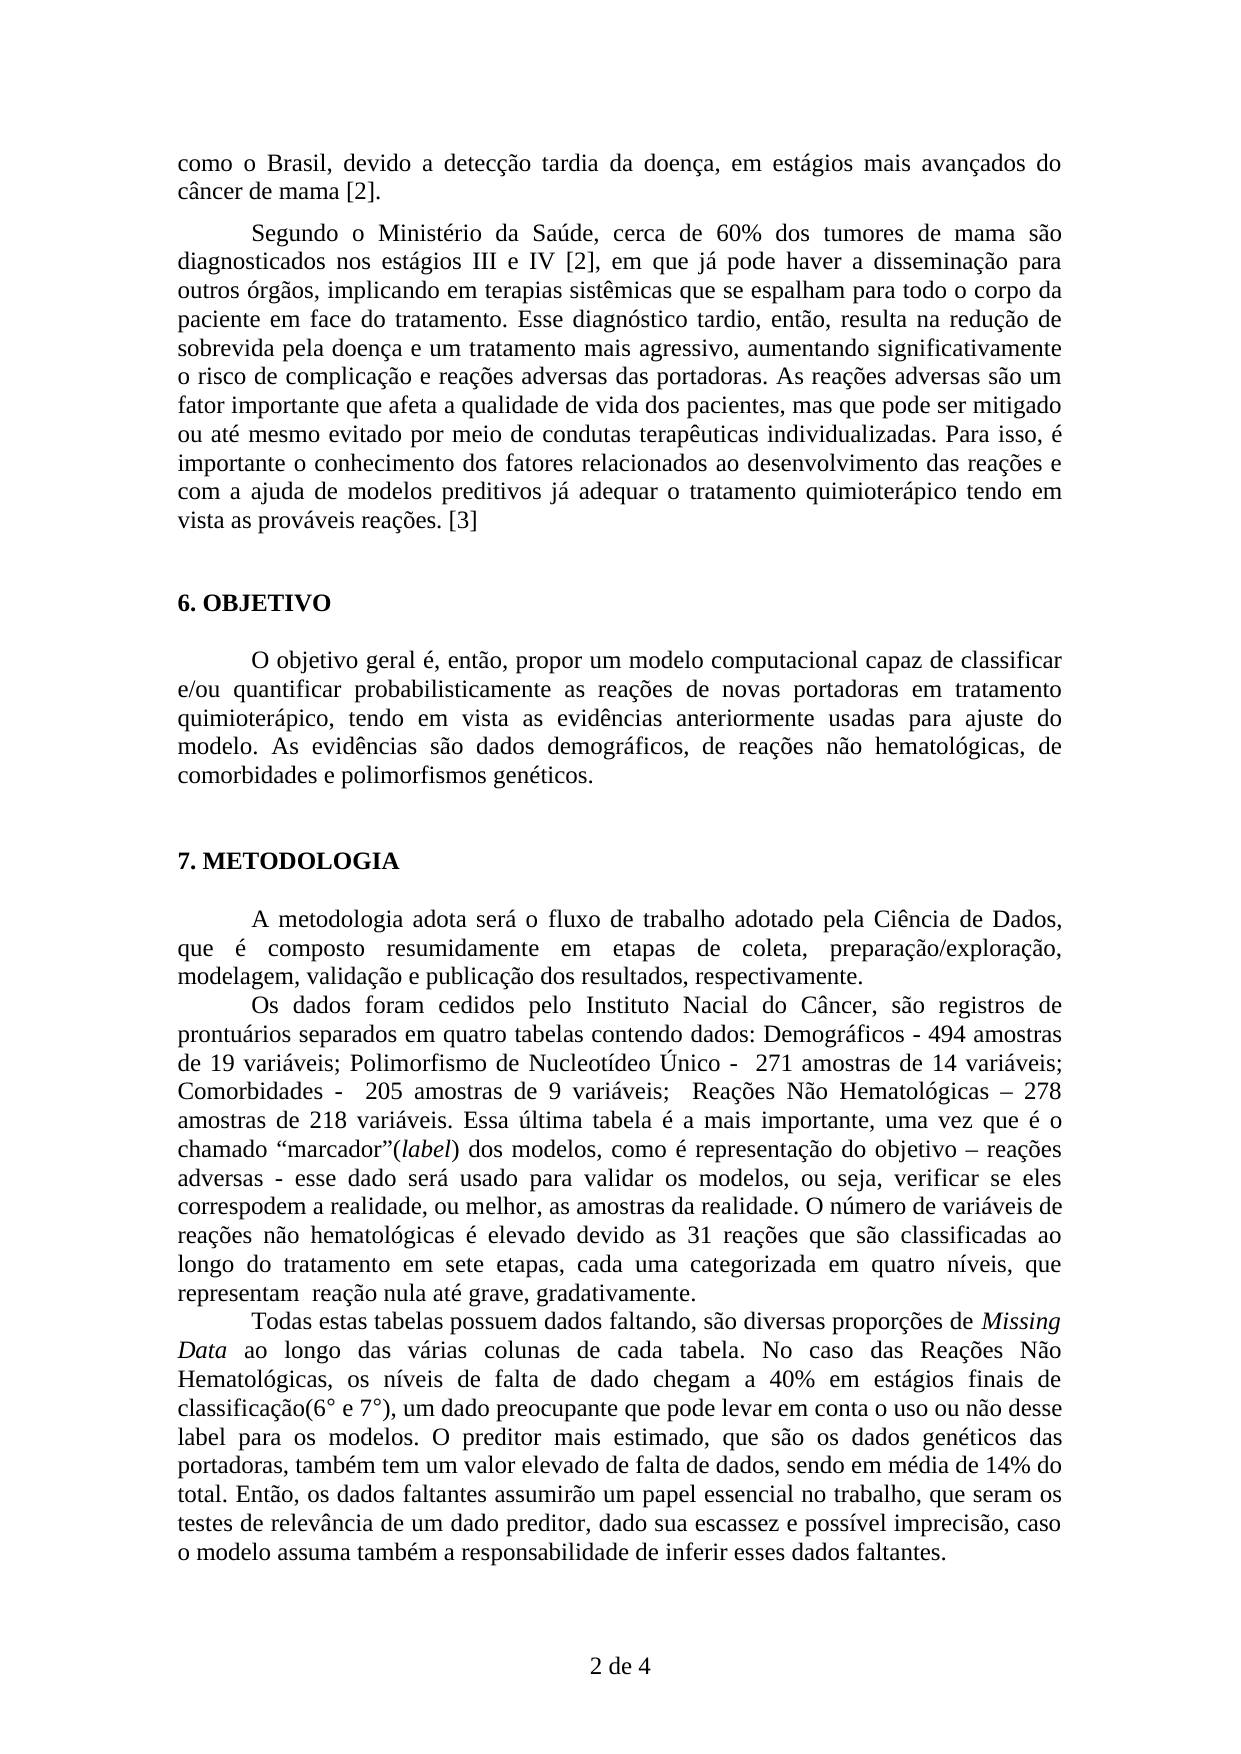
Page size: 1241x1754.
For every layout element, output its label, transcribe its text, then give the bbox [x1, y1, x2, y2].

text como o Brasil, devido a detecção tardia da doença, em estágios mais avançados do câncer de mama [2]. [177, 148, 1063, 205]
text Os dados foram cedidos pelo Instituto Nacial do Câncer, são registros de prontuários separados em quatro tabelas contendo dados: Demográficos - 494 amostras de 19 variáveis; Polimorfismo de Nucleotídeo Único - 271 amostras de 14 variáveis; Comorbidades - 205 amostras de 9 variáveis; Reações Não Hematológicas – 278 amostras de 218 variáveis. Essa última tabela é a mais importante, uma vez que é o chamado “marcador”(label) dos modelos, como é representação do objetivo – reações adversas - esse dado será usado para validar os modelos, ou seja, verificar se eles correspodem a realidade, ou melhor, as amostras da realidade. O número de variáveis de reações não hematológicas é elevado devido as 31 reações que são classificadas ao longo do tratamento em sete etapas, cada uma categorizada em quatro níveis, que representam reação nula até grave, gradativamente. [177, 990, 1063, 1306]
text O objetivo geral é, então, propor um modelo computacional capaz de classificar e/ou quantificar probabilisticamente as reações de novas portadoras em tratamento quimioterápico, tendo em vista as evidências anteriormente usadas para ajuste do modelo. As evidências são dados demográficos, de reações não hematológicas, de comorbidades e polimorfismos genéticos. [177, 645, 1063, 789]
text 6. OBJETIVO [177, 588, 1063, 616]
text 7. METODOLOGIA [177, 846, 1063, 875]
text Segundo o Ministério da Saúde, cerca de 60% dos tumores de mama são diagnosticados nos estágios III e IV [2], em que já pode haver a disseminação para outros órgãos, implicando em terapias sistêmicas que se espalham para todo o corpo da paciente em face do tratamento. Esse diagnóstico tardio, então, resulta na redução de sobrevida pela doença e um tratamento mais agressivo, aumentando significativamente o risco de complicação e reações adversas das portadoras. As reações adversas são um fator importante que afeta a qualidade de vida dos pacientes, mas que pode ser mitigado ou até mesmo evitado por meio de condutas terapêuticas individualizadas. Para isso, é importante o conhecimento dos fatores relacionados ao desenvolvimento das reações e com a ajuda de modelos preditivos já adequar o tratamento quimioterápico tendo em vista as prováveis reações. [3] [177, 218, 1063, 534]
text A metodologia adota será o fluxo de trabalho adotado pela Ciência de Dados, que é composto resumidamente em etapas de coleta, preparação/exploração, modelagem, validação e publicação dos resultados, respectivamente. [177, 904, 1063, 990]
text Todas estas tabelas possuem dados faltando, são diversas proporções de Missing Data ao longo das várias colunas de cada tabela. No caso das Reações Não Hematológicas, os níveis de falta de dado chegam a 40% em estágios finais de classificação(6° e 7°), um dado preocupante que pode levar em conta o uso ou não desse label para os modelos. O preditor mais estimado, que são os dados genéticos das portadoras, também tem um valor elevado de falta de dados, sendo em média de 14% do total. Então, os dados faltantes assumirão um papel essencial no trabalho, que seram os testes de relevância de um dado preditor, dado sua escassez e possível imprecisão, caso o modelo assuma também a responsabilidade de inferir esses dados faltantes. [177, 1306, 1063, 1565]
